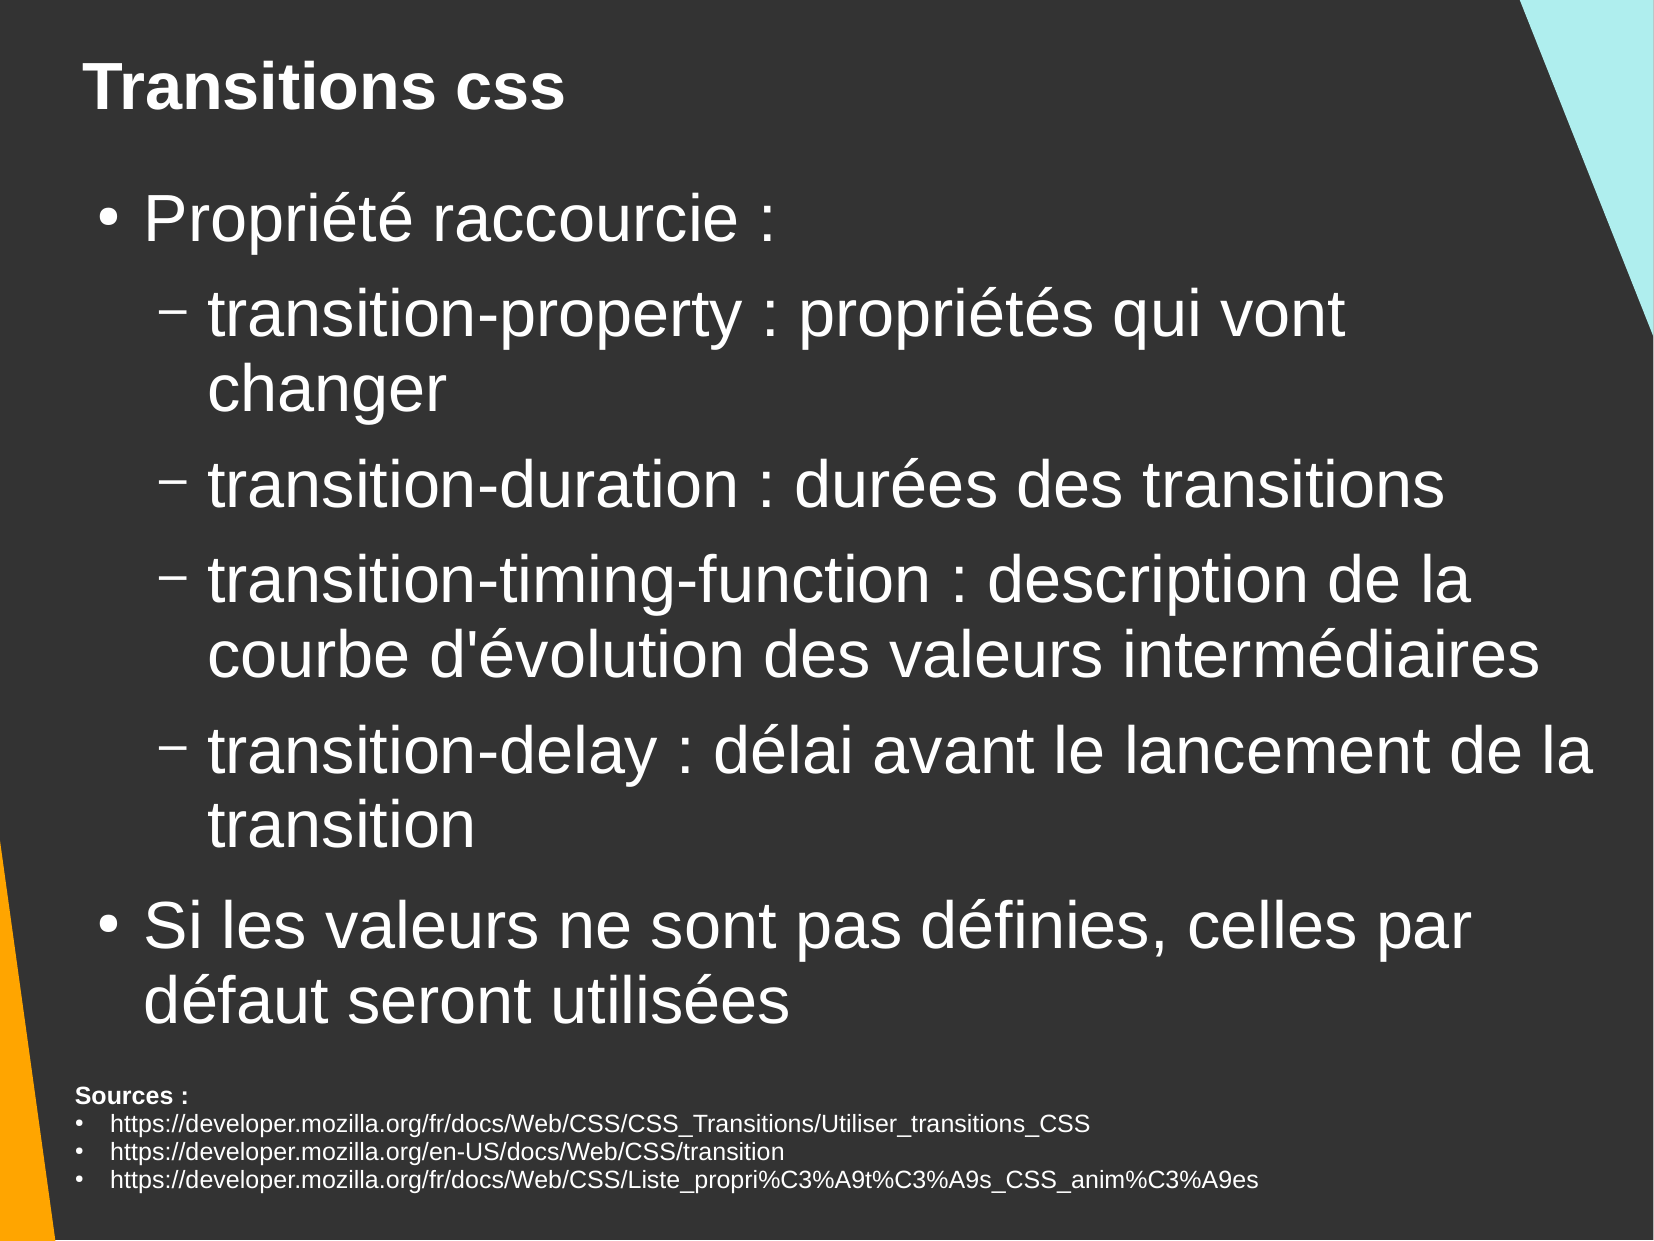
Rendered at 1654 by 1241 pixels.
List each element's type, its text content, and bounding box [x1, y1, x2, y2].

text_box Sources : https://developer.mozilla.org/fr/docs/Web/CSS/CSS_Transitions/Utiliser_transitions_CSS https://developer.mozilla.org/en-US/docs/Web/CSS/transition https://developer.mozilla.org/fr/docs/Web/CSS/Liste_propri%C3%A9t%C3%A9s_CSS_anim%C3%A9es [60, 1074, 1546, 1241]
text_box [0, 840, 56, 1241]
list Propriété raccourcie : transition-property : propriétés qui vont changer transition-duration : durées des transitions transition-timing-function : description de la courbe d'évolution des valeurs intermédiaires transition-delay : délai avant le lancement de la transition Si les valeurs ne sont pas définies, celles par défaut seront utilisées [80, 180, 1605, 1040]
text_box [1519, 0, 1654, 339]
title Transitions css [82, 49, 1571, 152]
